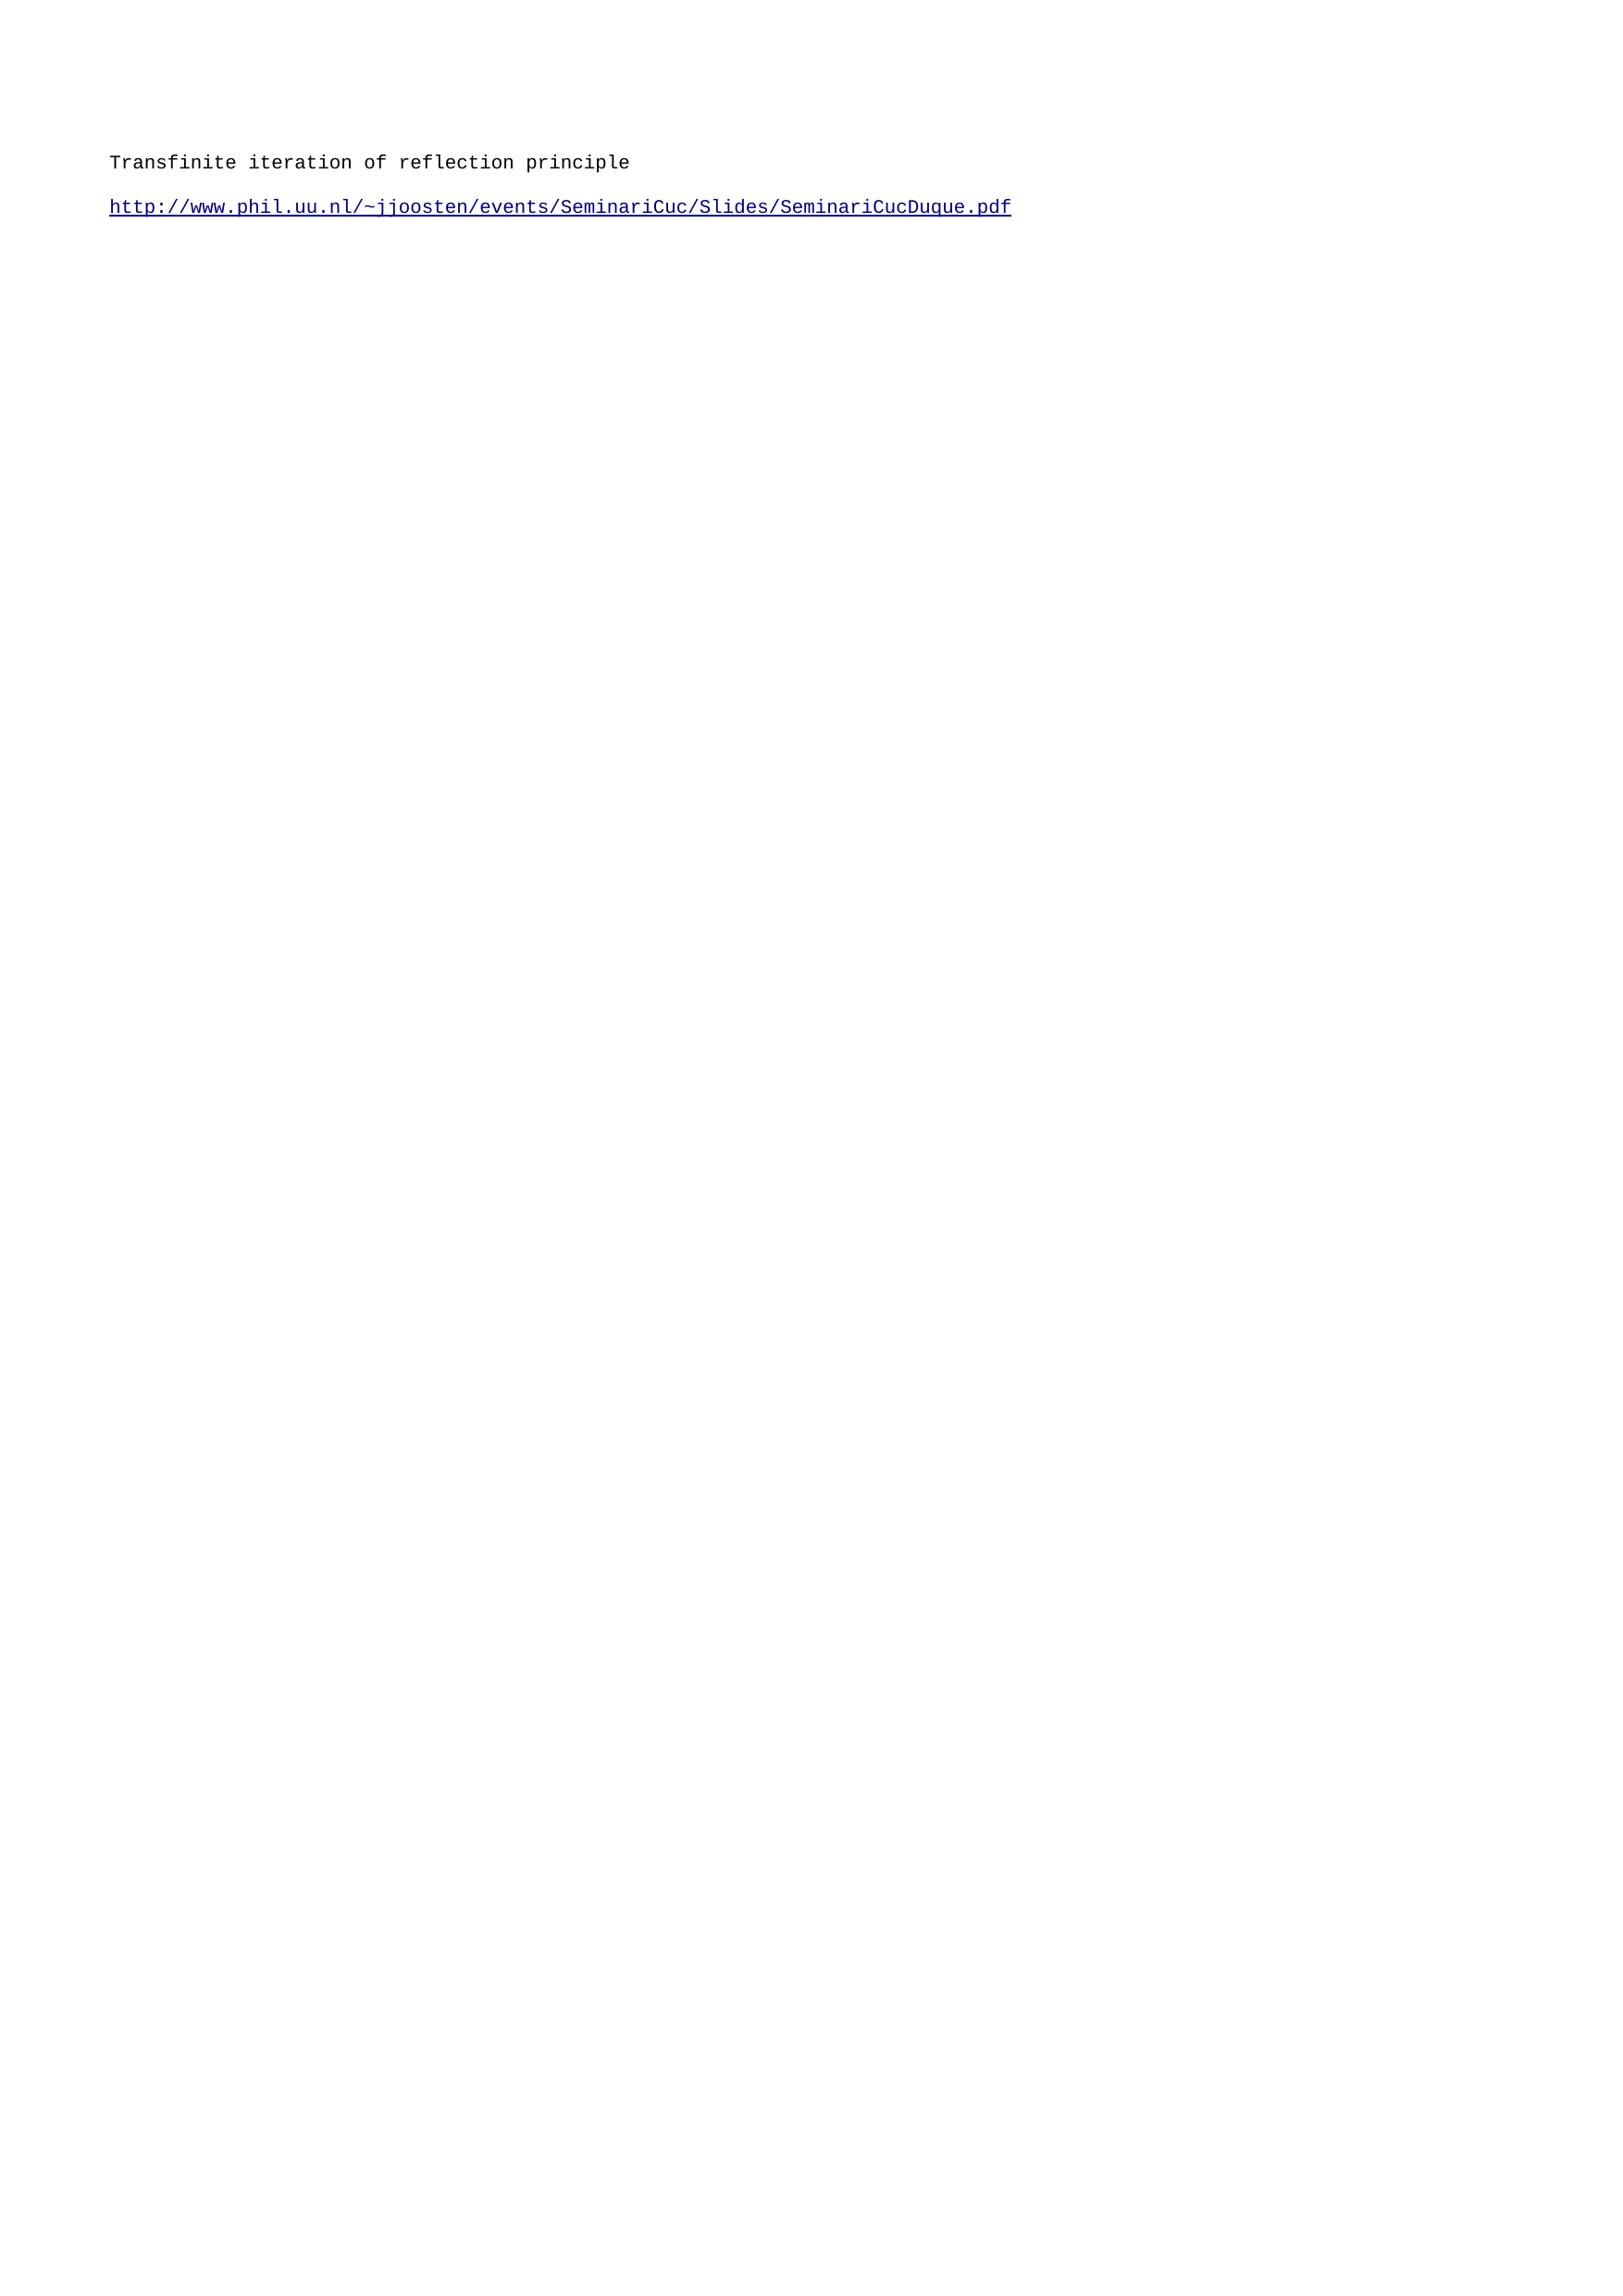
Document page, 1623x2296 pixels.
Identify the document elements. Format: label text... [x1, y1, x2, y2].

text http://www.phil.uu.nl/~jjoosten/events/SeminariCuc/Slides/SeminariCucDuque.pdf [109, 197, 1514, 218]
text Transfinite iteration of reflection principle [109, 153, 1514, 175]
